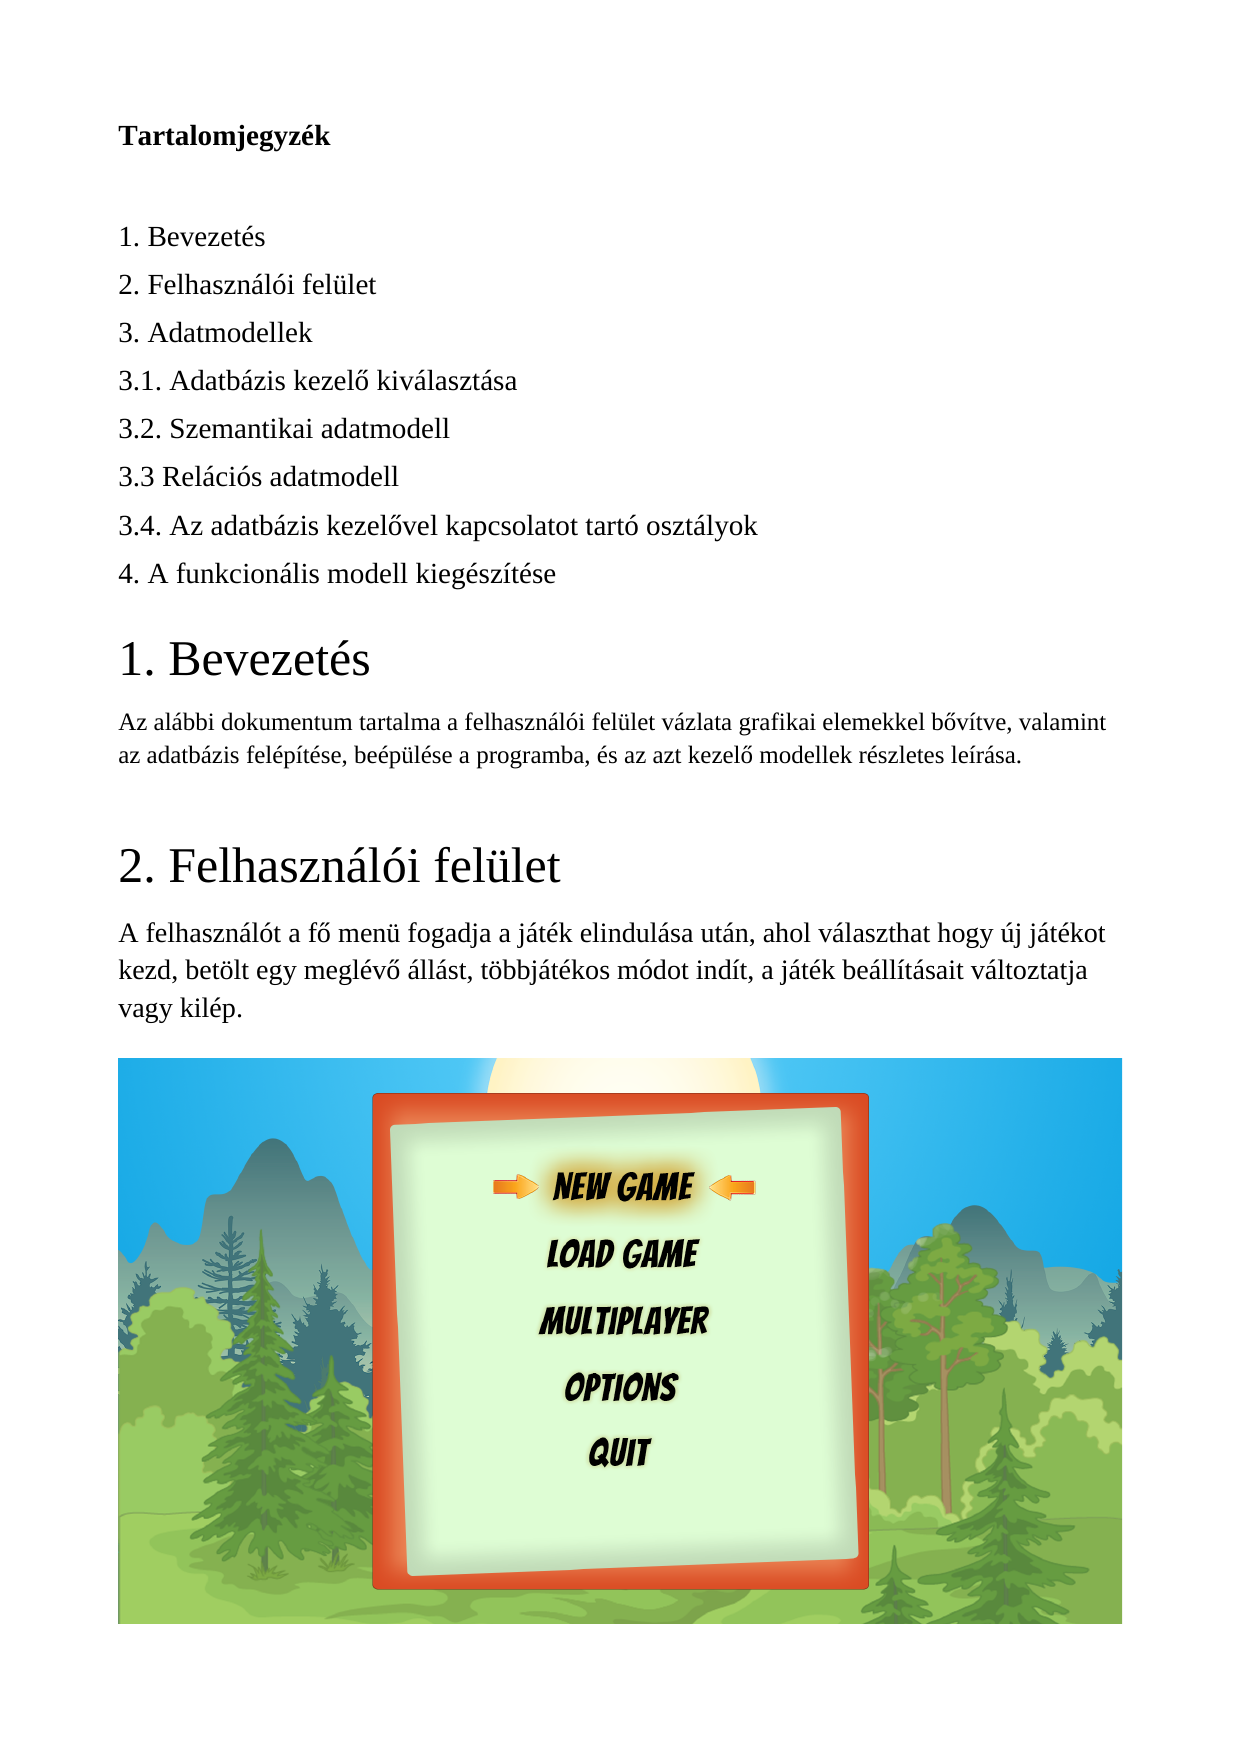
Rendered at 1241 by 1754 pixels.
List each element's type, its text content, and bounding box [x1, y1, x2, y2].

text A felhasználót a fő menü fogadja a játék elindulása után, ahol választhat hogy új játékot kezd, betölt egy meglévő állást, többjátékos módot indít, a játék beállításait változtatja vagy kilép. [118, 916, 1122, 1023]
text 3.1. Adatbázis kezelő kiválasztása [118, 363, 1122, 397]
subtitle 1. Bevezetés [118, 629, 1122, 686]
picture [118, 1058, 1123, 1624]
text 3.2. Szemantikai adatmodell [118, 411, 1122, 445]
text Tartalomjegyzék [118, 118, 1122, 152]
text 1. Bevezetés [118, 219, 1122, 252]
text 3.4. Az adatbázis kezelővel kapcsolatot tartó osztályok [118, 508, 1122, 541]
text 4. A funkcionális modell kiegészítése [118, 556, 1122, 589]
text 2. Felhasználói felület [118, 267, 1122, 301]
text 2. Felhasználói felület [118, 836, 1122, 893]
text Az alábbi dokumentum tartalma a felhasználói felület vázlata grafikai elemekkel bővítve, valamint az adatbázis felépítése, beépülése a programba, és az azt kezelő modellek részletes leírása. [118, 707, 1122, 769]
text 3.3 Relációs adatmodell [118, 459, 1122, 493]
text 3. Adatmodellek [118, 315, 1122, 349]
